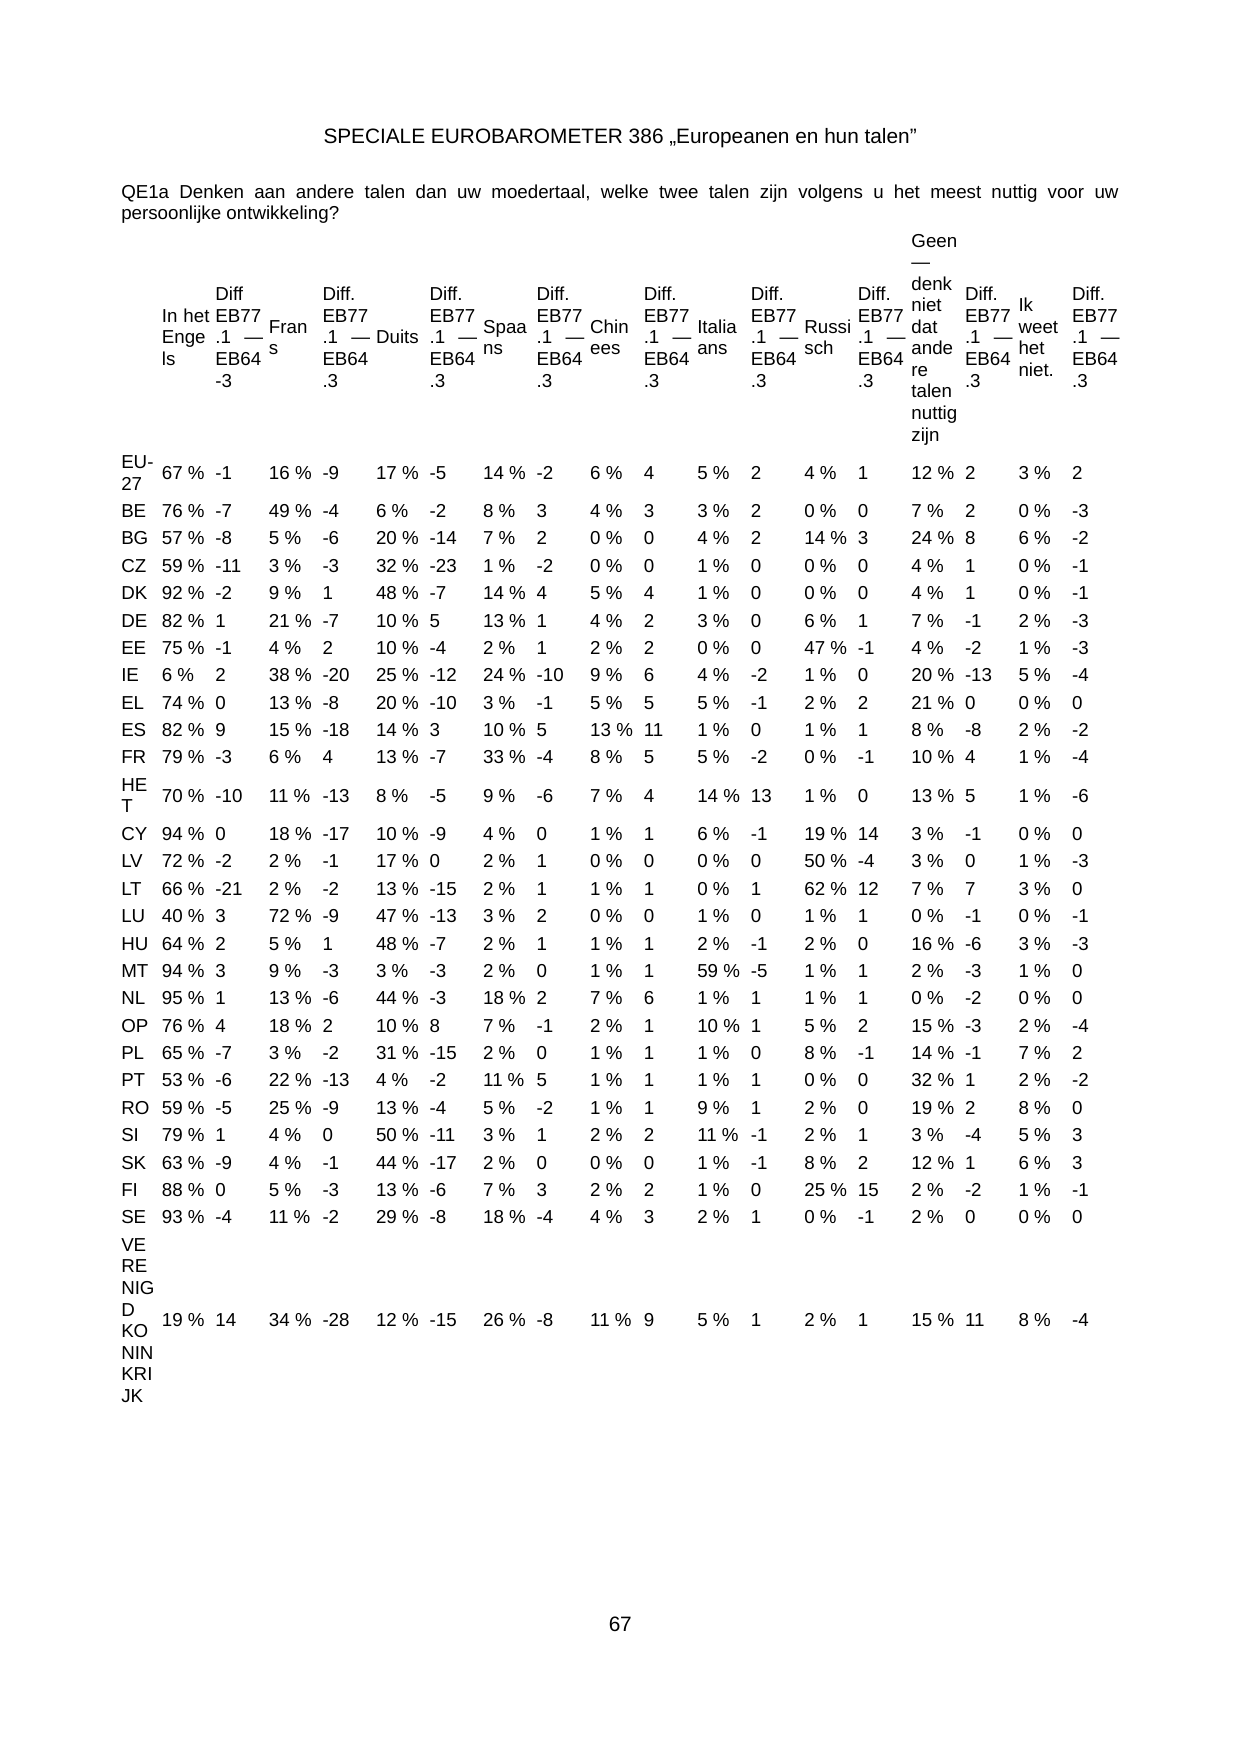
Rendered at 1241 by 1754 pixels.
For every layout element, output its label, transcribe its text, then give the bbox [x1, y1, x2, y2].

table_cell 7 % [480, 1176, 533, 1203]
table_cell 0 [855, 771, 908, 820]
table_cell —14 [426, 524, 480, 552]
table_cell 20 % [373, 689, 426, 716]
table_cell 10 % [373, 634, 426, 661]
table_cell —1 [855, 744, 908, 771]
table_cell 4 % [694, 661, 748, 689]
table_cell 0 % [1015, 497, 1069, 524]
table_cell 1 [855, 984, 908, 1012]
table_cell 4 % [373, 1066, 426, 1094]
table_cell 9 [212, 716, 266, 743]
table_cell 2 [855, 1012, 908, 1039]
table_cell 94 % [159, 957, 212, 984]
table_cell 63 % [159, 1149, 212, 1176]
table_cell 0 [534, 1149, 587, 1176]
table_cell 2 % [1015, 1066, 1069, 1094]
table_cell —1 [748, 820, 801, 847]
table_cell —15 [426, 1231, 480, 1409]
table_cell 7 % [908, 875, 962, 902]
table_cell 13 % [266, 689, 319, 716]
table_cell —9 [319, 1094, 373, 1121]
table_cell —4 [534, 744, 587, 771]
table_cell 0 [641, 524, 694, 552]
table_cell 24 % [908, 524, 962, 552]
table_cell —13 [319, 771, 373, 820]
table_cell 0 [1069, 875, 1122, 902]
table_cell 1 [212, 606, 266, 634]
table_cell 0 [855, 661, 908, 689]
table_cell 15 % [908, 1012, 962, 1039]
table_cell —2 [426, 1066, 480, 1094]
table_cell —1 [1069, 579, 1122, 606]
table_cell 3 [534, 1176, 587, 1203]
table_header QE1a Denken aan andere talen dan uw moedertaal, welke twee talen zijn volgens u het meest nuttig voor uw persoonlijke ontwikkeling? [118, 178, 1122, 226]
table_cell —15 [426, 1039, 480, 1066]
table_cell 13 % [373, 875, 426, 902]
table_cell 1 [748, 1231, 801, 1409]
table_cell 2 [641, 606, 694, 634]
table_cell 0 % [1015, 984, 1069, 1012]
table_cell 10 % [373, 606, 426, 634]
table_cell 1 % [1015, 847, 1069, 874]
table_cell 6 % [159, 661, 212, 689]
table_cell 4 % [908, 634, 962, 661]
table_cell 1 [319, 929, 373, 957]
table_cell 4 [212, 1012, 266, 1039]
table_cell 0 % [908, 902, 962, 929]
table_cell —1 [1069, 902, 1122, 929]
table_cell 1 % [694, 1149, 748, 1176]
table_cell 4 [641, 771, 694, 820]
table_cell 32 % [373, 552, 426, 579]
table_cell 2 % [480, 929, 533, 957]
table_cell —2 [212, 847, 266, 874]
table_cell 92 % [159, 579, 212, 606]
table_cell 15 [855, 1176, 908, 1203]
table_cell 6 % [694, 820, 748, 847]
table_cell 2 [641, 634, 694, 661]
table_cell 7 % [587, 984, 641, 1012]
table_cell 29 % [373, 1203, 426, 1231]
table_cell EL [118, 689, 159, 716]
table_cell 79 % [159, 1121, 212, 1148]
table_cell 5 % [587, 579, 641, 606]
table_cell 1 [534, 875, 587, 902]
table_cell PL [118, 1039, 159, 1066]
table_cell —4 [1069, 661, 1122, 689]
table_cell 2 % [801, 1094, 855, 1121]
table_cell 5 [534, 1066, 587, 1094]
table_cell 4 % [908, 552, 962, 579]
table_cell 5 % [266, 1176, 319, 1203]
table_cell 17 % [373, 847, 426, 874]
table_cell 0 [855, 929, 908, 957]
table_cell 13 % [266, 984, 319, 1012]
table_cell 8 % [587, 744, 641, 771]
table_cell 59 % [694, 957, 748, 984]
table_cell 47 % [373, 902, 426, 929]
table_cell 50 % [801, 847, 855, 874]
table_cell —3 [1069, 497, 1122, 524]
table_cell 70 % [159, 771, 212, 820]
table_cell 3 % [480, 689, 533, 716]
table_cell 0 % [801, 1066, 855, 1094]
table_cell 0 [748, 579, 801, 606]
table_cell SE [118, 1203, 159, 1231]
table_cell 0 % [1015, 552, 1069, 579]
table_cell 5 % [694, 1231, 748, 1409]
table_cell RO [118, 1094, 159, 1121]
table_cell 0 [962, 689, 1015, 716]
table_cell 10 % [373, 1012, 426, 1039]
table_cell —4 [1069, 1012, 1122, 1039]
table_cell —10 [426, 689, 480, 716]
table_cell HET [118, 771, 159, 820]
table_cell —7 [212, 497, 266, 524]
table_cell LV [118, 847, 159, 874]
table_cell 4 % [266, 1149, 319, 1176]
table_cell 1 [748, 875, 801, 902]
table_cell 11 % [266, 771, 319, 820]
table_cell OP [118, 1012, 159, 1039]
table_cell 7 % [908, 497, 962, 524]
table_cell 1 % [694, 1039, 748, 1066]
table_cell 0 [641, 552, 694, 579]
table_cell 2 [212, 661, 266, 689]
table_cell 6 % [1015, 1149, 1069, 1176]
table_cell 1 [641, 1066, 694, 1094]
table_cell 2 [534, 524, 587, 552]
table_cell —2 [534, 552, 587, 579]
table_cell 33 % [480, 744, 533, 771]
table_cell 1 [855, 957, 908, 984]
table_cell 2 [962, 1094, 1015, 1121]
table_cell 5 [962, 771, 1015, 820]
table_cell 0 % [587, 552, 641, 579]
table_cell —1 [748, 1149, 801, 1176]
table_cell —2 [748, 661, 801, 689]
table_cell 34 % [266, 1231, 319, 1409]
table_cell —13 [962, 661, 1015, 689]
table_cell —1 [748, 689, 801, 716]
table_cell 0 [855, 497, 908, 524]
table_cell 1 % [801, 661, 855, 689]
table_cell —13 [319, 1066, 373, 1094]
table_cell 2 % [908, 1203, 962, 1231]
table_cell 93 % [159, 1203, 212, 1231]
table_cell 2 % [266, 875, 319, 902]
table_cell 9 % [480, 771, 533, 820]
table_cell 44 % [373, 1149, 426, 1176]
table_cell HU [118, 929, 159, 957]
table_cell 13 [748, 771, 801, 820]
table_cell 76 % [159, 497, 212, 524]
table_cell 3 % [1015, 875, 1069, 902]
table_cell 11 [962, 1231, 1015, 1409]
table_cell —7 [426, 744, 480, 771]
table_cell —6 [534, 771, 587, 820]
table_cell 82 % [159, 716, 212, 743]
table_cell 5 [534, 716, 587, 743]
table_cell —8 [962, 716, 1015, 743]
table_cell 0 % [1015, 902, 1069, 929]
table_cell 2 [319, 1012, 373, 1039]
table_cell 7 % [480, 1012, 533, 1039]
table_cell 1 % [587, 929, 641, 957]
table_cell 53 % [159, 1066, 212, 1094]
table_cell —17 [426, 1149, 480, 1176]
table_cell —3 [1069, 606, 1122, 634]
table_cell —9 [426, 820, 480, 847]
table_cell 8 % [908, 716, 962, 743]
table_cell MT [118, 957, 159, 984]
table_cell 1 [641, 957, 694, 984]
table_cell CY [118, 820, 159, 847]
table_cell 17 % [373, 448, 426, 497]
table_cell 10 % [373, 820, 426, 847]
table_cell 3 % [908, 820, 962, 847]
table_cell 18 % [266, 1012, 319, 1039]
table_cell 64 % [159, 929, 212, 957]
table_cell 1 [641, 929, 694, 957]
table_cell 8 [426, 1012, 480, 1039]
table_cell 0 [748, 634, 801, 661]
table_cell 1 % [694, 552, 748, 579]
table_cell 1 % [801, 984, 855, 1012]
table_cell 3 [534, 497, 587, 524]
table_cell 44 % [373, 984, 426, 1012]
table_cell 75 % [159, 634, 212, 661]
table_cell 1 [534, 929, 587, 957]
table_cell 3 % [694, 497, 748, 524]
table_cell 2 [1069, 1039, 1122, 1066]
table_cell 1 [855, 1121, 908, 1148]
table_cell 9 % [266, 579, 319, 606]
table_cell 1 [212, 984, 266, 1012]
table_cell —20 [319, 661, 373, 689]
table_cell 1 [748, 1094, 801, 1121]
table_cell —3 [962, 1012, 1015, 1039]
table_cell LU [118, 902, 159, 929]
table_cell Diff. EB77.1 — EB64.3 [855, 226, 908, 448]
table_cell 0 % [587, 847, 641, 874]
table_cell —11 [426, 1121, 480, 1148]
table_cell 3 % [373, 957, 426, 984]
table_cell 0 [1069, 984, 1122, 1012]
table_cell —2 [426, 497, 480, 524]
table_cell —9 [319, 448, 373, 497]
table_cell 6 % [266, 744, 319, 771]
table_cell 22 % [266, 1066, 319, 1094]
table_cell 79 % [159, 744, 212, 771]
table_cell —4 [534, 1203, 587, 1231]
table_cell Diff. EB77.1 — EB64.3 [641, 226, 694, 448]
table_cell —4 [426, 634, 480, 661]
table_cell 2 % [908, 957, 962, 984]
table_cell —7 [426, 579, 480, 606]
table_cell 25 % [266, 1094, 319, 1121]
table_cell 0 [1069, 1203, 1122, 1231]
table_cell 13 % [373, 744, 426, 771]
table_cell —2 [534, 1094, 587, 1121]
table_cell —7 [212, 1039, 266, 1066]
table_cell DE [118, 606, 159, 634]
table_cell 1 % [1015, 1176, 1069, 1203]
table_cell 0 [212, 689, 266, 716]
table_cell —6 [319, 984, 373, 1012]
table_cell Diff. EB77.1 — EB64.3 [1069, 226, 1122, 448]
table_cell 6 % [801, 606, 855, 634]
table_cell 2 [212, 929, 266, 957]
table_cell 48 % [373, 929, 426, 957]
table_cell Geen — denk niet dat andere talen nuttig zijn [908, 226, 962, 448]
table_cell 0 [319, 1121, 373, 1148]
table_cell —3 [212, 744, 266, 771]
table_cell 2 [1069, 448, 1122, 497]
table_cell —3 [962, 957, 1015, 984]
table_cell 6 [641, 984, 694, 1012]
table_cell —1 [962, 820, 1015, 847]
table_cell 1 % [1015, 771, 1069, 820]
table_cell —7 [426, 929, 480, 957]
table_cell 50 % [373, 1121, 426, 1148]
table_cell —15 [426, 875, 480, 902]
table_cell 1 % [587, 1039, 641, 1066]
table_cell Diff. EB77.1 — EB64.3 [962, 226, 1015, 448]
table_cell 0 [748, 1176, 801, 1203]
table_cell —4 [212, 1203, 266, 1231]
table_cell 4 % [587, 606, 641, 634]
table_cell PT [118, 1066, 159, 1094]
table_cell —6 [319, 524, 373, 552]
table_cell 5 % [694, 448, 748, 497]
table_cell 3 % [1015, 448, 1069, 497]
table_cell —3 [319, 552, 373, 579]
table_cell 6 % [1015, 524, 1069, 552]
table_cell 76 % [159, 1012, 212, 1039]
table_cell 7 % [480, 524, 533, 552]
table_cell ES [118, 716, 159, 743]
table_cell 1 % [801, 957, 855, 984]
table_cell Chinees [587, 226, 641, 448]
table_cell 1 [962, 1149, 1015, 1176]
table_cell 0 % [587, 902, 641, 929]
table_cell 11 % [587, 1231, 641, 1409]
table_cell 0 [534, 957, 587, 984]
table_cell 0 [748, 716, 801, 743]
table_cell —8 [426, 1203, 480, 1231]
table_cell EU-27 [118, 448, 159, 497]
table_cell —21 [212, 875, 266, 902]
table_cell —11 [212, 552, 266, 579]
table_cell VERENIGD KONINKRIJK [118, 1231, 159, 1409]
table_cell 12 % [908, 1149, 962, 1176]
table_cell 2 % [480, 634, 533, 661]
table_cell 1 % [694, 902, 748, 929]
table_cell 8 % [1015, 1094, 1069, 1121]
table_cell 2 [534, 902, 587, 929]
table_cell 14 [212, 1231, 266, 1409]
table_cell —13 [426, 902, 480, 929]
table_cell 6 [641, 661, 694, 689]
table_cell 5 % [694, 744, 748, 771]
table_cell 1 % [801, 716, 855, 743]
table_cell —4 [855, 847, 908, 874]
table_cell 2 % [908, 1176, 962, 1203]
table_cell 2 % [587, 1121, 641, 1148]
table_cell 5 % [1015, 661, 1069, 689]
table_cell —4 [319, 497, 373, 524]
table_cell 8 [962, 524, 1015, 552]
table_cell 1 % [694, 716, 748, 743]
table_cell 7 % [908, 606, 962, 634]
table_cell 25 % [801, 1176, 855, 1203]
table_cell —1 [855, 1039, 908, 1066]
table_cell 72 % [159, 847, 212, 874]
table_cell 5 % [694, 689, 748, 716]
table_cell 2 % [480, 1039, 533, 1066]
table_cell 14 % [480, 579, 533, 606]
table_cell 1 % [1015, 634, 1069, 661]
table_cell 3 % [908, 847, 962, 874]
table_cell —3 [1069, 634, 1122, 661]
table_cell 88 % [159, 1176, 212, 1203]
table_cell 47 % [801, 634, 855, 661]
table_cell —4 [1069, 1231, 1122, 1409]
table_cell 0 [748, 902, 801, 929]
table_cell Frans [266, 226, 319, 448]
table_cell 2 % [266, 847, 319, 874]
table_cell 8 % [801, 1149, 855, 1176]
table_cell BE [118, 497, 159, 524]
table_cell 19 % [801, 820, 855, 847]
table_cell 4 % [694, 524, 748, 552]
table_cell 4 % [480, 820, 533, 847]
table_cell 0 [1069, 957, 1122, 984]
table_cell 21 % [266, 606, 319, 634]
table_cell 11 [641, 716, 694, 743]
table_cell 5 [641, 689, 694, 716]
table_cell —1 [1069, 1176, 1122, 1203]
table_cell 6 % [587, 448, 641, 497]
table_cell 19 % [159, 1231, 212, 1409]
table_cell 1 [855, 448, 908, 497]
table_cell 24 % [480, 661, 533, 689]
table_cell 1 % [587, 957, 641, 984]
table_cell —10 [534, 661, 587, 689]
table_cell 19 % [908, 1094, 962, 1121]
table_cell —8 [534, 1231, 587, 1409]
table_cell 9 % [587, 661, 641, 689]
table_cell 15 % [908, 1231, 962, 1409]
table_cell 2 % [587, 1176, 641, 1203]
table_cell 3 % [266, 552, 319, 579]
table_cell —12 [426, 661, 480, 689]
table_cell 57 % [159, 524, 212, 552]
table_cell 0 [748, 847, 801, 874]
table_cell 1 % [587, 875, 641, 902]
table_cell 1 % [480, 552, 533, 579]
table_cell 11 % [266, 1203, 319, 1231]
table_cell Diff. EB77.1 — EB64.3 [426, 226, 480, 448]
table_cell 25 % [373, 661, 426, 689]
table_cell 7 % [587, 771, 641, 820]
table_cell 66 % [159, 875, 212, 902]
table_cell 2 [641, 1121, 694, 1148]
table_cell —2 [748, 744, 801, 771]
table_cell 0 [212, 1176, 266, 1203]
table_cell 1 % [1015, 744, 1069, 771]
table_cell 2 [748, 497, 801, 524]
table_cell 1 % [694, 1176, 748, 1203]
table_cell Diff. EB77.1 — EB64.3 [534, 226, 587, 448]
table_cell 1 [748, 984, 801, 1012]
table_cell 0 [748, 552, 801, 579]
table_cell —2 [962, 984, 1015, 1012]
table_cell —2 [962, 1176, 1015, 1203]
table_cell 0 [1069, 1094, 1122, 1121]
table_cell 1 % [587, 820, 641, 847]
table_cell 31 % [373, 1039, 426, 1066]
table_cell 3 % [694, 606, 748, 634]
table_cell —2 [534, 448, 587, 497]
table_cell 59 % [159, 1094, 212, 1121]
table_cell —10 [212, 771, 266, 820]
table_cell 1 [855, 606, 908, 634]
table_cell 2 % [587, 634, 641, 661]
table_cell —1 [319, 847, 373, 874]
table_cell 5 % [266, 929, 319, 957]
table_cell —1 [534, 1012, 587, 1039]
table_cell —7 [319, 606, 373, 634]
table_cell 0 % [801, 552, 855, 579]
table_cell 1 [855, 716, 908, 743]
table_cell EE [118, 634, 159, 661]
table_cell —1 [212, 448, 266, 497]
table_cell —8 [319, 689, 373, 716]
table_cell 18 % [480, 984, 533, 1012]
table_cell —3 [319, 957, 373, 984]
table_cell 13 % [908, 771, 962, 820]
table_cell —3 [426, 984, 480, 1012]
table_cell 3 % [266, 1039, 319, 1066]
table_cell 14 % [908, 1039, 962, 1066]
table_cell 1 [641, 875, 694, 902]
table_cell 2 % [1015, 1012, 1069, 1039]
table_cell 67 % [159, 448, 212, 497]
table_cell 21 % [908, 689, 962, 716]
table_cell 5 % [801, 1012, 855, 1039]
table_cell —2 [1069, 716, 1122, 743]
table_cell Diff. EB77.1 — EB64.3 [748, 226, 801, 448]
table_cell 2 [855, 689, 908, 716]
table_cell 0 [748, 1039, 801, 1066]
table_cell 9 % [694, 1094, 748, 1121]
table_cell 8 % [801, 1039, 855, 1066]
table_cell 0 % [1015, 689, 1069, 716]
table_cell —9 [319, 902, 373, 929]
table_cell 10 % [694, 1012, 748, 1039]
table_cell 4 [641, 448, 694, 497]
table_cell 1 % [1015, 957, 1069, 984]
table_cell 9 [641, 1231, 694, 1409]
table_cell 0 % [801, 497, 855, 524]
table_cell —1 [962, 606, 1015, 634]
table_cell 1 [534, 847, 587, 874]
table_cell 12 % [908, 448, 962, 497]
table_cell 1 % [587, 1066, 641, 1094]
table_cell IE [118, 661, 159, 689]
table_cell 4 % [266, 634, 319, 661]
table_cell —17 [319, 820, 373, 847]
table_cell —2 [319, 875, 373, 902]
table_cell 9 % [266, 957, 319, 984]
table_cell 62 % [801, 875, 855, 902]
table_cell 82 % [159, 606, 212, 634]
table_cell 0 [534, 820, 587, 847]
table_cell 14 % [480, 448, 533, 497]
table_cell —3 [426, 957, 480, 984]
table_cell Duits [373, 226, 426, 448]
table_cell 0 % [801, 1203, 855, 1231]
table_cell 0 [855, 1094, 908, 1121]
table_cell 2 [962, 497, 1015, 524]
table_cell —3 [1069, 847, 1122, 874]
table_cell 2 % [801, 1121, 855, 1148]
table_cell 0 % [694, 634, 748, 661]
table_cell —5 [426, 448, 480, 497]
table_cell 1 [534, 1121, 587, 1148]
table_cell 1 [534, 634, 587, 661]
table_cell 1 [641, 1094, 694, 1121]
table_cell —4 [962, 1121, 1015, 1148]
table_cell —2 [1069, 1066, 1122, 1094]
table_cell 1 [962, 579, 1015, 606]
table_cell 26 % [480, 1231, 533, 1409]
table_cell —6 [426, 1176, 480, 1203]
table_cell SI [118, 1121, 159, 1148]
table_cell SK [118, 1149, 159, 1176]
table_cell 0 % [1015, 820, 1069, 847]
table_cell 2 [962, 448, 1015, 497]
table_cell —18 [319, 716, 373, 743]
table_cell —1 [962, 902, 1015, 929]
table_cell 3 [212, 957, 266, 984]
table_cell 1 [855, 902, 908, 929]
table_cell 1 [855, 1231, 908, 1409]
table_cell 2 % [694, 1203, 748, 1231]
table_cell 0 [641, 847, 694, 874]
table_cell 72 % [266, 902, 319, 929]
table_cell 10 % [908, 744, 962, 771]
table_cell —2 [1069, 524, 1122, 552]
table_cell 18 % [480, 1203, 533, 1231]
table_cell 1 % [694, 1066, 748, 1094]
table_cell 2 [319, 634, 373, 661]
table_cell 40 % [159, 902, 212, 929]
table_cell 2 % [480, 875, 533, 902]
table_cell Ik weet het niet. [1015, 226, 1069, 448]
table_cell —6 [962, 929, 1015, 957]
table_cell 95 % [159, 984, 212, 1012]
table_cell 2 [748, 448, 801, 497]
table_cell —2 [319, 1203, 373, 1231]
table_cell 2 [534, 984, 587, 1012]
table_cell —1 [1069, 552, 1122, 579]
table_cell 0 % [694, 875, 748, 902]
table_cell 94 % [159, 820, 212, 847]
table_cell 11 % [694, 1121, 748, 1148]
table_cell 3 [855, 524, 908, 552]
table_cell 38 % [266, 661, 319, 689]
table_cell 0 % [1015, 1203, 1069, 1231]
table_cell 4 [319, 744, 373, 771]
table_cell 0 % [1015, 579, 1069, 606]
table_cell 16 % [266, 448, 319, 497]
table_cell 1 % [694, 984, 748, 1012]
table_cell LT [118, 875, 159, 902]
table_cell 14 % [801, 524, 855, 552]
table_cell 16 % [908, 929, 962, 957]
table_cell 1 [748, 1066, 801, 1094]
table_cell 1 [641, 1012, 694, 1039]
table_cell 59 % [159, 552, 212, 579]
table_cell —9 [212, 1149, 266, 1176]
table_cell 1 % [694, 579, 748, 606]
table_cell 14 % [373, 716, 426, 743]
table_cell 5 [641, 744, 694, 771]
table_cell 3 [1069, 1149, 1122, 1176]
table_cell —2 [212, 579, 266, 606]
table_cell 4 % [908, 579, 962, 606]
table_cell BG [118, 524, 159, 552]
table_cell —3 [1069, 929, 1122, 957]
table_cell —5 [426, 771, 480, 820]
table_cell 2 % [480, 957, 533, 984]
table_cell —1 [748, 1121, 801, 1148]
table_cell In het Engels [159, 226, 212, 448]
table_cell 0 % [801, 579, 855, 606]
table_cell 0 % [908, 984, 962, 1012]
table_cell 1 [319, 579, 373, 606]
table_cell 2 [855, 1149, 908, 1176]
table_cell 8 % [480, 497, 533, 524]
table_cell 3 % [480, 902, 533, 929]
table_cell 0 [1069, 689, 1122, 716]
table_cell 0 % [587, 524, 641, 552]
table_cell —2 [962, 634, 1015, 661]
table_cell 4 [534, 579, 587, 606]
table_cell —1 [962, 1039, 1015, 1066]
table_cell 8 % [1015, 1231, 1069, 1409]
table_cell 65 % [159, 1039, 212, 1066]
table_cell Diff. EB77.1 — EB64.3 [319, 226, 373, 448]
table_cell 0 [855, 579, 908, 606]
table_cell 2 [748, 524, 801, 552]
table_cell —1 [534, 689, 587, 716]
table_cell 0 [855, 1066, 908, 1094]
table_cell —1 [212, 634, 266, 661]
table_cell 4 [962, 744, 1015, 771]
table_cell 3 % [908, 1121, 962, 1148]
table_cell Diff EB77.1 — EB64-3 [212, 226, 266, 448]
table_cell —8 [212, 524, 266, 552]
table_cell —2 [319, 1039, 373, 1066]
table_cell 3 [212, 902, 266, 929]
table_cell —5 [748, 957, 801, 984]
table_cell 18 % [266, 820, 319, 847]
table_cell CZ [118, 552, 159, 579]
table_cell 1 % [801, 771, 855, 820]
table_cell 13 % [373, 1094, 426, 1121]
table_cell 2 [641, 1176, 694, 1203]
table_cell 1 % [801, 902, 855, 929]
table_cell 1 [962, 1066, 1015, 1094]
table_cell —1 [319, 1149, 373, 1176]
table_cell 4 [641, 579, 694, 606]
table_cell 3 [641, 497, 694, 524]
table_cell 0 [962, 847, 1015, 874]
table_cell 3 % [1015, 929, 1069, 957]
table_cell 1 [641, 1039, 694, 1066]
table_cell 13 % [373, 1176, 426, 1203]
table_cell 11 % [480, 1066, 533, 1094]
table_cell 5 % [1015, 1121, 1069, 1148]
table_cell 0 [748, 606, 801, 634]
table_cell 74 % [159, 689, 212, 716]
table_cell 6 % [373, 497, 426, 524]
table_cell 12 % [373, 1231, 426, 1409]
table_cell 1 [534, 606, 587, 634]
table_cell 2 % [1015, 606, 1069, 634]
table_cell 3 [426, 716, 480, 743]
table_cell 0 % [587, 1149, 641, 1176]
table_cell 5 % [266, 524, 319, 552]
table_cell 7 % [1015, 1039, 1069, 1066]
table_cell 49 % [266, 497, 319, 524]
table_cell 2 % [694, 929, 748, 957]
table_cell —1 [748, 929, 801, 957]
table_cell 1 [962, 552, 1015, 579]
table_cell 0 % [801, 744, 855, 771]
table_cell —3 [319, 1176, 373, 1203]
table_cell 2 % [480, 1149, 533, 1176]
table_cell 2 % [801, 929, 855, 957]
table_cell 0 [212, 820, 266, 847]
table_cell NL [118, 984, 159, 1012]
table_cell 12 [855, 875, 908, 902]
table_cell —6 [212, 1066, 266, 1094]
table_cell 2 % [587, 1012, 641, 1039]
table_cell 32 % [908, 1066, 962, 1094]
table_cell 1 [748, 1012, 801, 1039]
table_cell 3 [1069, 1121, 1122, 1148]
table_cell 4 % [587, 497, 641, 524]
table_cell 1 [641, 820, 694, 847]
table_cell 15 % [266, 716, 319, 743]
table_cell FI [118, 1176, 159, 1203]
table_cell 2 % [1015, 716, 1069, 743]
table_cell Russisch [801, 226, 855, 448]
table_cell 20 % [373, 524, 426, 552]
table_cell [118, 226, 159, 448]
table_cell —23 [426, 552, 480, 579]
table_cell 14 % [694, 771, 748, 820]
table_cell 4 % [801, 448, 855, 497]
table_cell Spaans [480, 226, 533, 448]
table_cell —5 [212, 1094, 266, 1121]
table_cell 1 [212, 1121, 266, 1148]
table_cell —6 [1069, 771, 1122, 820]
table_cell DK [118, 579, 159, 606]
table_cell 0 [534, 1039, 587, 1066]
table_cell 48 % [373, 579, 426, 606]
table_cell 1 [748, 1203, 801, 1231]
table_cell 3 [641, 1203, 694, 1231]
table_cell 0 % [694, 847, 748, 874]
table_cell 5 [426, 606, 480, 634]
table_cell 2 % [801, 1231, 855, 1409]
table_cell 5 % [480, 1094, 533, 1121]
table_cell 2 % [801, 689, 855, 716]
table_cell 7 [962, 875, 1015, 902]
table_cell —4 [426, 1094, 480, 1121]
table_cell 4 % [587, 1203, 641, 1231]
table_cell FR [118, 744, 159, 771]
table_cell 0 [426, 847, 480, 874]
table_cell 0 [1069, 820, 1122, 847]
table_cell 4 % [266, 1121, 319, 1148]
table_cell 2 % [480, 847, 533, 874]
table_cell —28 [319, 1231, 373, 1409]
table_cell 20 % [908, 661, 962, 689]
table_cell 10 % [480, 716, 533, 743]
table_cell 3 % [480, 1121, 533, 1148]
table_cell 0 [641, 902, 694, 929]
table_cell 5 % [587, 689, 641, 716]
table_cell —4 [1069, 744, 1122, 771]
table_cell 0 [855, 552, 908, 579]
table_cell 13 % [480, 606, 533, 634]
table_cell 8 % [373, 771, 426, 820]
table_cell 14 [855, 820, 908, 847]
table_cell —1 [855, 1203, 908, 1231]
table_cell Italiaans [694, 226, 748, 448]
table_cell 13 % [587, 716, 641, 743]
table_cell 0 [641, 1149, 694, 1176]
table_cell 1 % [587, 1094, 641, 1121]
table_cell 0 [962, 1203, 1015, 1231]
table_cell —1 [855, 634, 908, 661]
